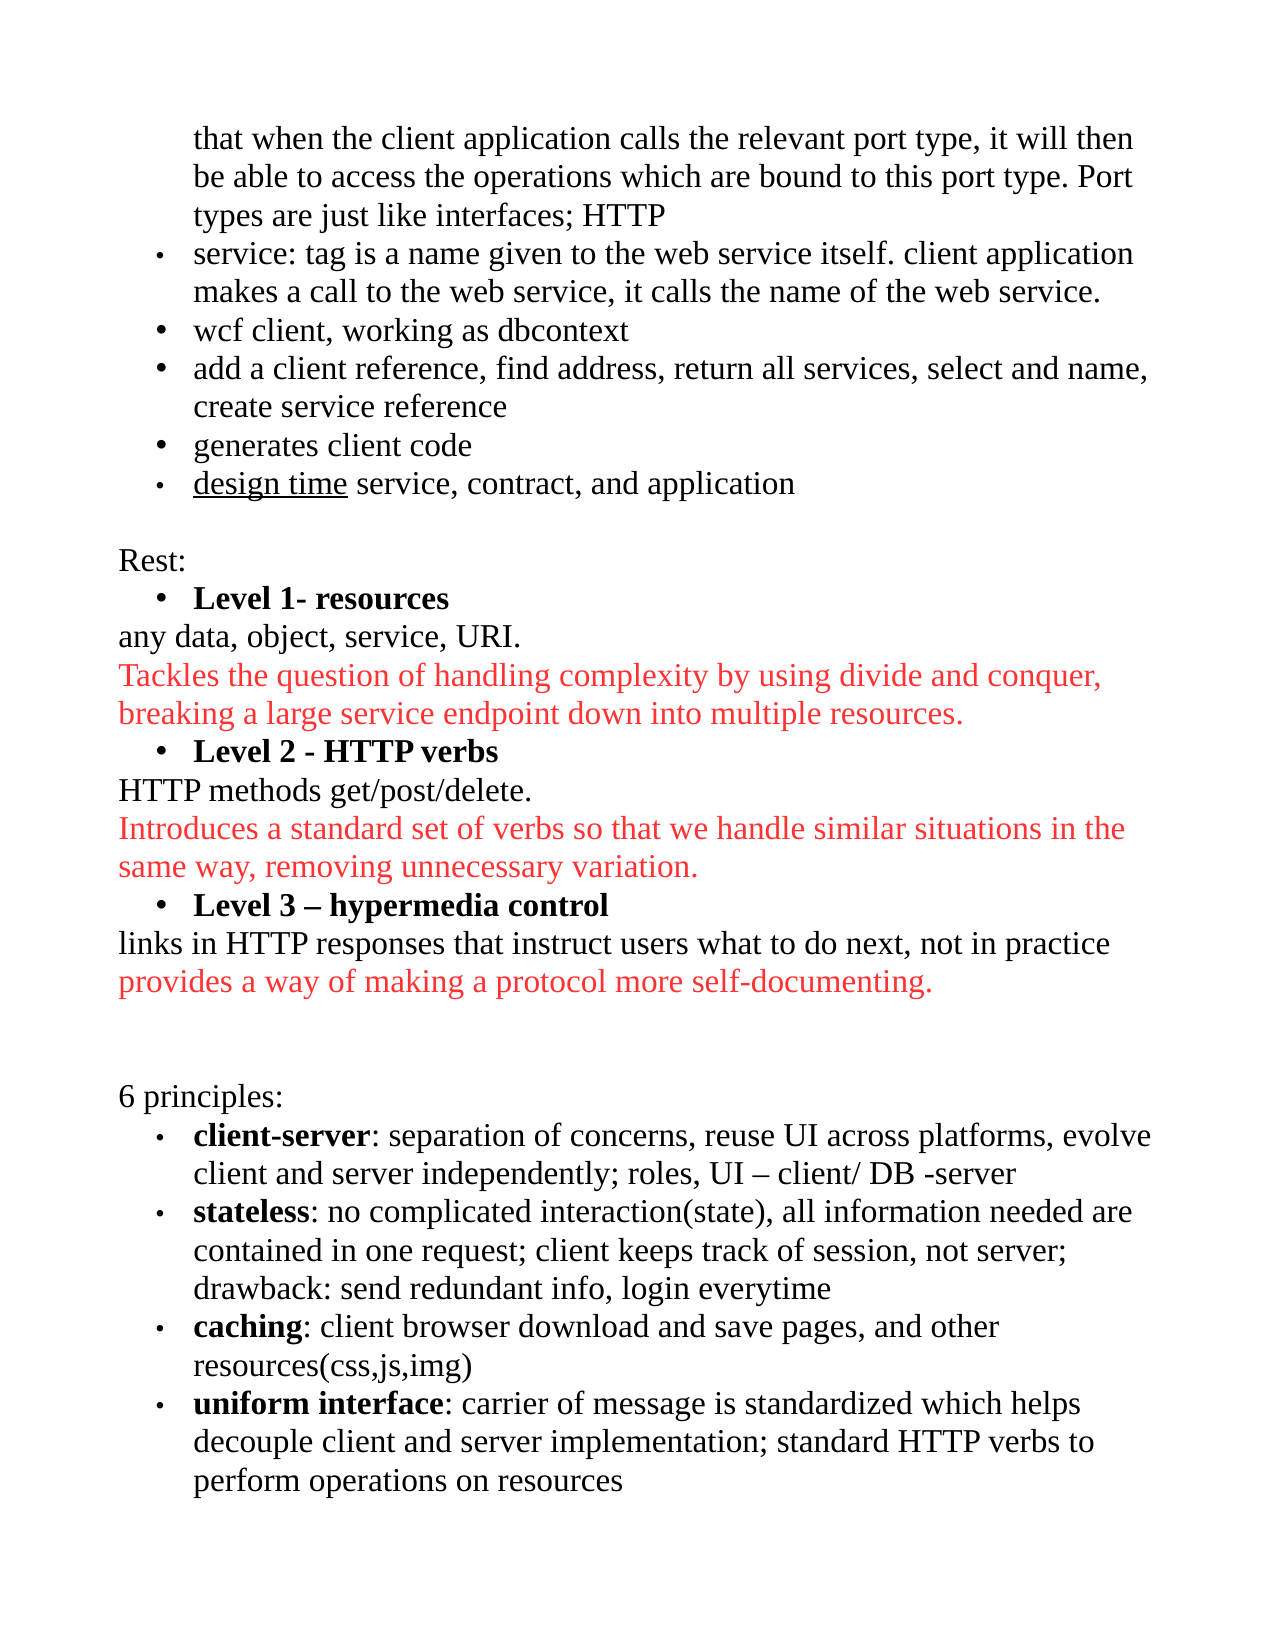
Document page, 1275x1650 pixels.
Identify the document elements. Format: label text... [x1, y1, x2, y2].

list Level 3 – hypermedia control [156, 885, 1157, 923]
list Level 2 - HTTP verbs [156, 731, 1157, 770]
list stateless: no complicated interaction(state), all information needed are contained in one request; client keeps track of session, not server; drawback: send redundant info, login everytime [156, 1191, 1157, 1306]
text Tackles the question of handling complexity by using divide and conquer, breaking a large service endpoint down into multiple resources. [118, 655, 1157, 731]
text HTTP methods get/post/delete. [118, 770, 1157, 808]
text 6 principles: [118, 1076, 1157, 1115]
list caching: client browser download and save pages, and other resources(css,js,img) [156, 1306, 1157, 1383]
list uniform interface: carrier of message is standardized which helps decouple client and server implementation; standard HTTP verbs to perform operations on resources [156, 1383, 1157, 1498]
list client-server: separation of concerns, reuse UI across platforms, evolve client and server independently; roles, UI – client/ DB -server [156, 1115, 1157, 1191]
list Level 1- resources [156, 578, 1157, 616]
text links in HTTP responses that instruct users what to do next, not in practice [118, 923, 1157, 961]
list wcf client, working as dbcontext [156, 310, 1157, 348]
list service: tag is a name given to the web service itself. client application makes a call to the web service, it calls the name of the web service. [156, 233, 1157, 310]
text any data, object, service, URI. [118, 616, 1157, 655]
list provides a way of making a protocol more self-documenting. [118, 961, 1157, 1000]
text Rest: [118, 540, 1157, 578]
text Introduces a standard set of verbs so that we handle similar situations in the same way, removing unnecessary variation. [118, 808, 1157, 885]
list add a client reference, find address, return all services, select and name, create service reference [156, 348, 1157, 425]
list that when the client application calls the relevant port type, it will then be able to access the operations which are bound to this port type. Port types are just like interfaces; HTTP [156, 118, 1157, 233]
list generates client code [156, 425, 1157, 463]
list design time service, contract, and application [156, 463, 1157, 501]
